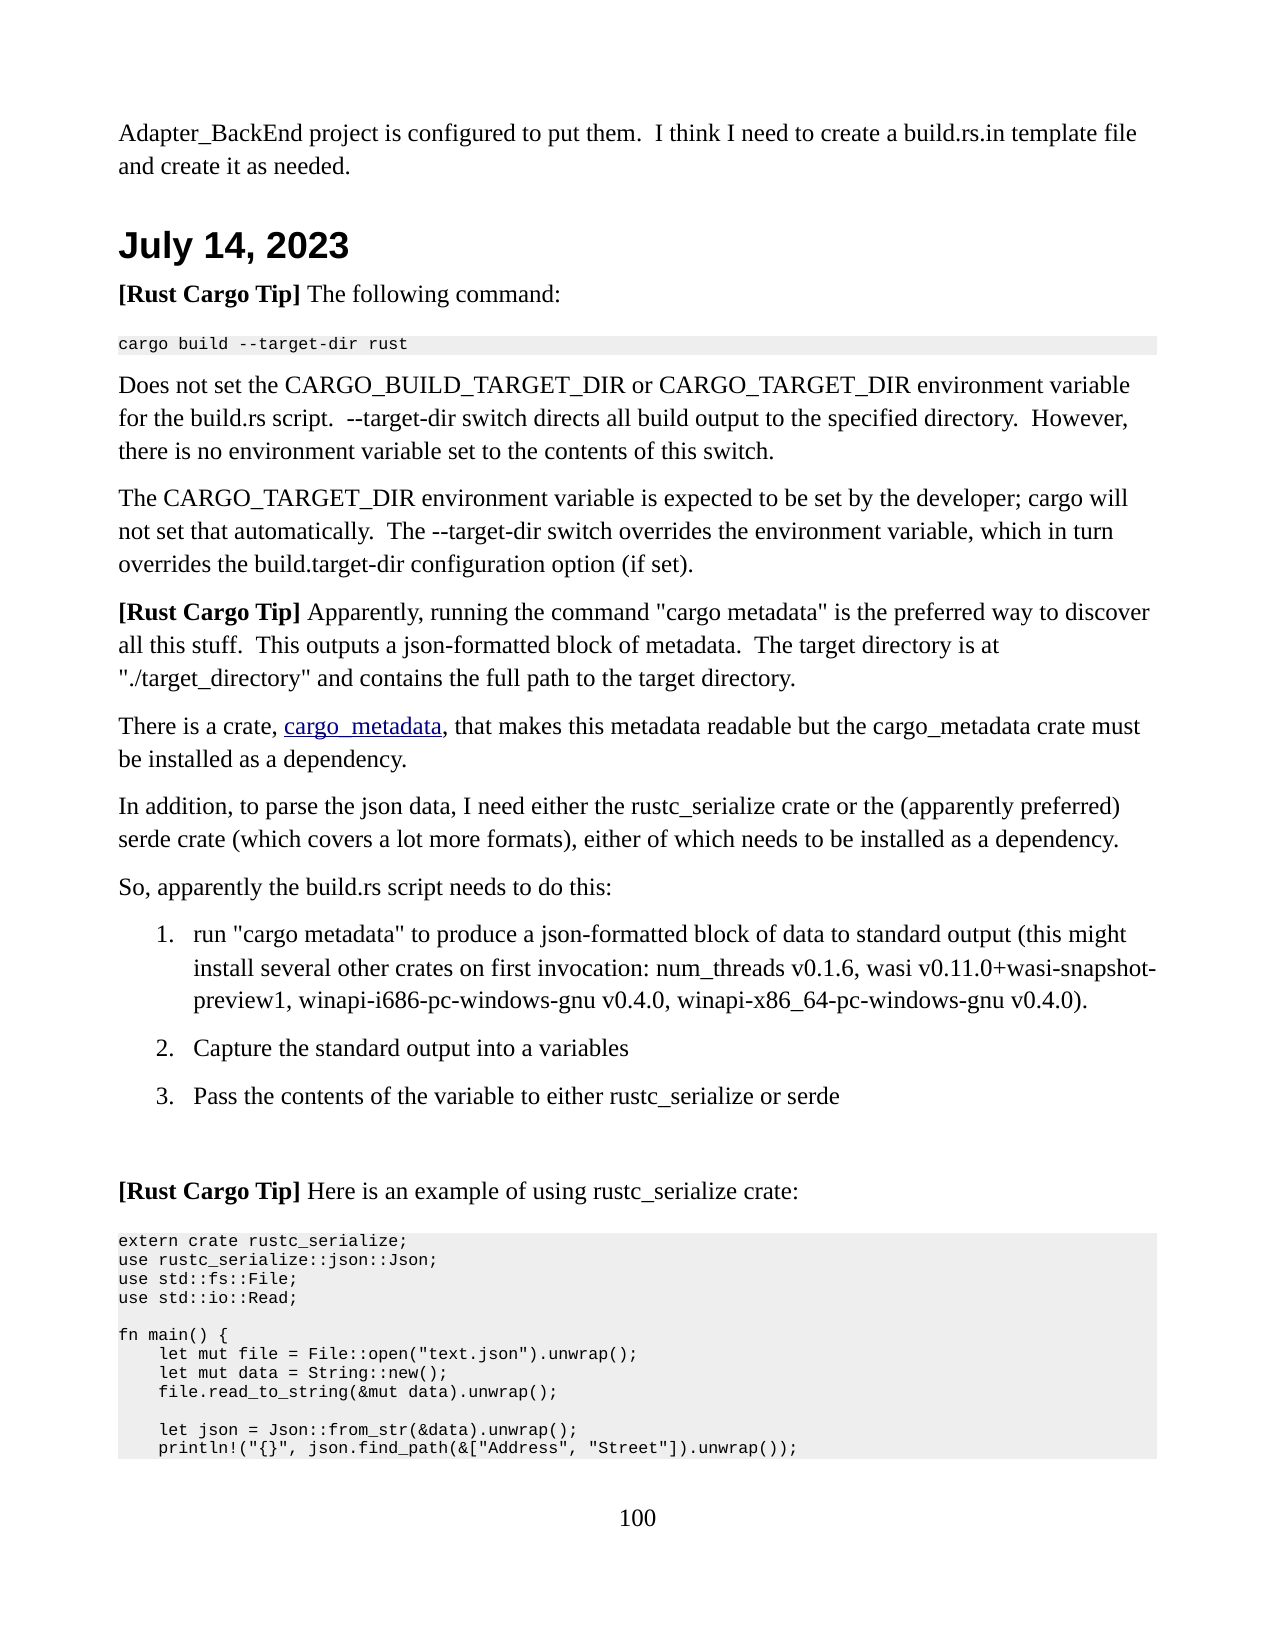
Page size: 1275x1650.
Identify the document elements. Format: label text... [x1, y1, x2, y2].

text So, apparently the build.rs script needs to do this: [118, 872, 1157, 901]
text use std::fs::File; [118, 1270, 1157, 1289]
text The CARGO_TARGET_DIR environment variable is expected to be set by the developer; cargo will not set that automatically. The --target-dir switch overrides the environment variable, which in turn overrides the build.target-dir configuration option (if set). [118, 483, 1157, 578]
text println!("{}", json.find_path(&["Address", "Street"]).unwrap()); [118, 1440, 1157, 1459]
text let mut data = String::new(); [118, 1364, 1157, 1383]
list Capture the standard output into a variables [156, 1033, 1157, 1062]
text There is a crate, cargo_metadata, that makes this metadata readable but the cargo_metadata crate must be installed as a dependency. [118, 711, 1157, 772]
text [Rust Cargo Tip] The following command: [118, 279, 1157, 308]
text extern crate rustc_serialize; [118, 1233, 1157, 1251]
text Adapter_BackEnd project is configured to put them. I think I need to create a build.rs.in template file and create it as needed. [118, 118, 1157, 180]
text let mut file = File::open("text.json").unwrap(); [118, 1346, 1157, 1364]
text In addition, to parse the json data, I need either the rustc_serialize crate or the (apparently preferred) serde crate (which covers a lot more formats), either of which needs to be installed as a dependency. [118, 791, 1157, 853]
text file.read_to_string(&mut data).unwrap(); [118, 1383, 1157, 1402]
text let json = Json::from_str(&data).unwrap(); [118, 1421, 1157, 1440]
text [Rust Cargo Tip] Apparently, running the command "cargo metadata" is the preferred way to discover all this stuff. This outputs a json-formatted block of metadata. The target directory is at "./target_directory" and contains the full path to the target directory. [118, 597, 1157, 692]
text use rustc_serialize::json::Json; [118, 1251, 1157, 1270]
list run "cargo metadata" to produce a json-formatted block of data to standard output (this might install several other crates on first invocation: num_threads v0.1.6, wasi v0.11.0+wasi-snapshot-preview1, winapi-i686-pc-windows-gnu v0.4.0, winapi-x86_64-pc-windows-gnu v0.4.0). [156, 919, 1157, 1014]
text [Rust Cargo Tip] Here is an example of using rustc_serialize crate: [118, 1176, 1157, 1205]
text cargo build --target-dir rust [118, 336, 1157, 355]
text fn main() { [118, 1327, 1157, 1346]
subtitle July 14, 2023 [118, 224, 1157, 267]
list Pass the contents of the variable to either rustc_serialize or serde [156, 1081, 1157, 1109]
text use std::io::Read; [118, 1289, 1157, 1308]
text Does not set the CARGO_BUILD_TARGET_DIR or CARGO_TARGET_DIR environment variable for the build.rs script. --target-dir switch directs all build output to the specified directory. However, there is no environment variable set to the contents of this switch. [118, 370, 1157, 464]
